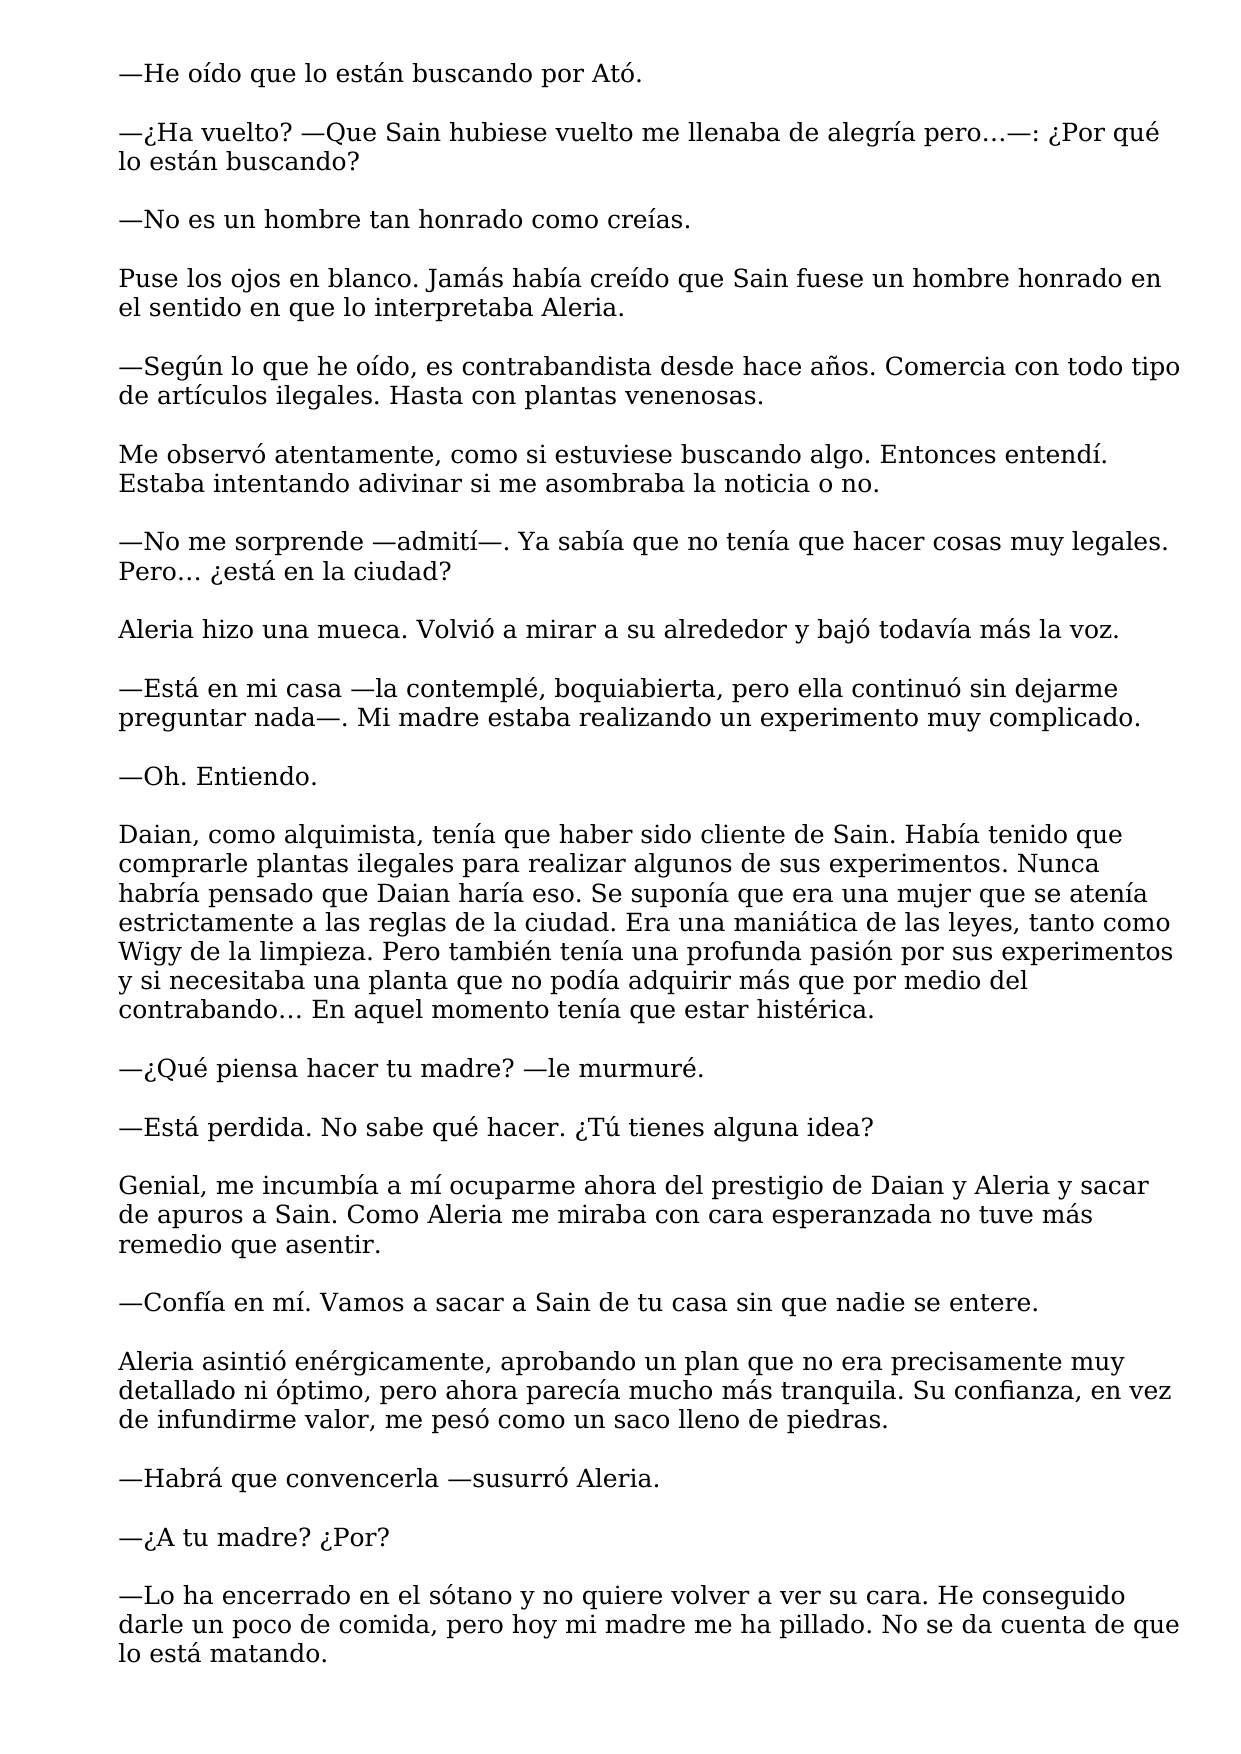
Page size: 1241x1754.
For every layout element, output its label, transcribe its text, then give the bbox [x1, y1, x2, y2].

text —Lo ha encerrado en el sótano y no quiere volver a ver su cara. He conseguido darle un poco de comida, pero hoy mi madre me ha pillado. No se da cuenta de que lo está matando. [118, 1581, 1181, 1669]
text —Habrá que convencerla —susurró Aleria. [118, 1464, 1181, 1493]
text —Está perdida. No sabe qué hacer. ¿Tú tienes alguna idea? [118, 1113, 1181, 1142]
text —¿Ha vuelto? —Que Sain hubiese vuelto me llenaba de alegría pero…—: ¿Por qué lo están buscando? [118, 118, 1181, 176]
text —No me sorprende —admití—. Ya sabía que no tenía que hacer cosas muy legales. Pero… ¿está en la ciudad? [118, 528, 1181, 586]
text —Está en mi casa —la contemplé, boquiabierta, pero ella continuó sin dejarme preguntar nada—. Mi madre estaba realizando un experimento muy complicado. [118, 674, 1181, 732]
text —Confía en mí. Vamos a sacar a Sain de tu casa sin que nadie se entere. [118, 1288, 1181, 1318]
text Daian, como alquimista, tenía que haber sido cliente de Sain. Había tenido que comprarle plantas ilegales para realizar algunos de sus experimentos. Nunca habría pensado que Daian haría eso. Se suponía que era una mujer que se atenía estrictamente a las reglas de la ciudad. Era una maniática de las leyes, tanto como Wigy de la limpieza. Pero también tenía una profunda pasión por sus experimentos y si necesitaba una planta que no podía adquirir más que por medio del contrabando… En aquel momento tenía que estar histérica. [118, 821, 1181, 1025]
text Puse los ojos en blanco. Jamás había creído que Sain fuese un hombre honrado en el sentido en que lo interpretaba Aleria. [118, 264, 1181, 322]
text Aleria asintió enérgicamente, aprobando un plan que no era precisamente muy detallado ni óptimo, pero ahora parecía mucho más tranquila. Su confianza, en vez de infundirme valor, me pesó como un saco lleno de piedras. [118, 1347, 1181, 1434]
text —He oído que lo están buscando por Ató. [118, 59, 1181, 88]
text Me observó atentamente, como si estuviese buscando algo. Entonces entendí. Estaba intentando adivinar si me asombraba la noticia o no. [118, 440, 1181, 498]
text —No es un hombre tan honrado como creías. [118, 206, 1181, 235]
text —Según lo que he oído, es contrabandista desde hace años. Comercia con todo tipo de artículos ilegales. Hasta con plantas venenosas. [118, 352, 1181, 410]
text —¿A tu madre? ¿Por? [118, 1523, 1181, 1552]
text Genial, me incumbía a mí ocuparme ahora del prestigio de Daian y Aleria y sacar de apuros a Sain. Como Aleria me miraba con cara esperanzada no tuve más remedio que asentir. [118, 1171, 1181, 1259]
text —Oh. Entiendo. [118, 762, 1181, 791]
text —¿Qué piensa hacer tu madre? —le murmuré. [118, 1054, 1181, 1083]
text Aleria hizo una mueca. Volvió a mirar a su alrededor y bajó todavía más la voz. [118, 615, 1181, 644]
